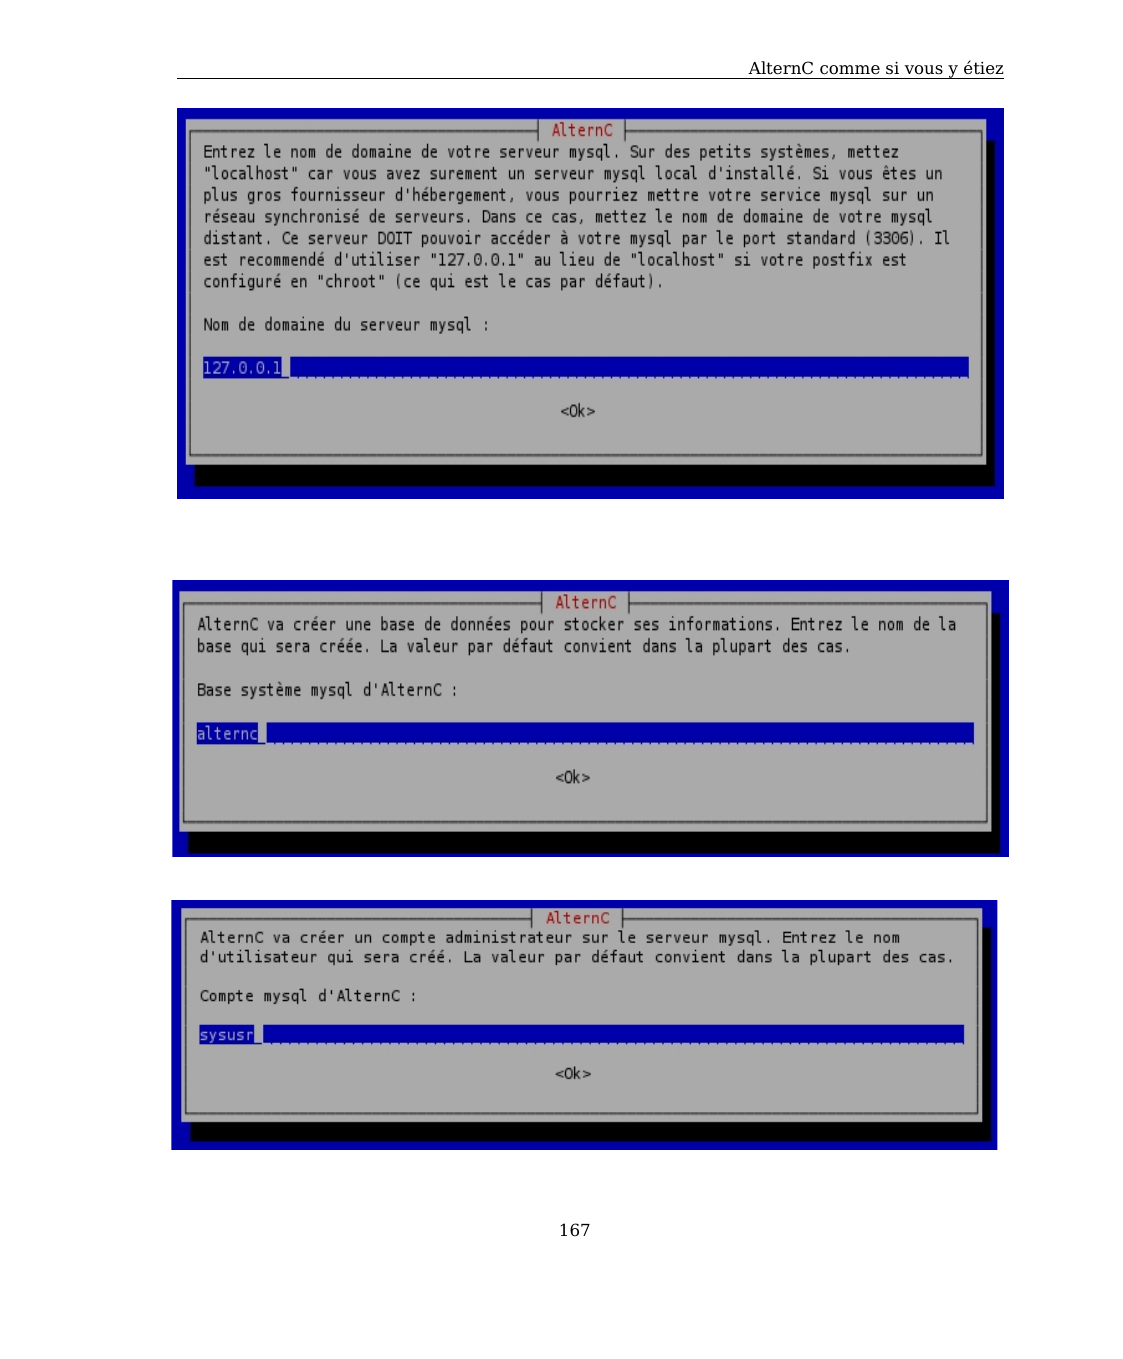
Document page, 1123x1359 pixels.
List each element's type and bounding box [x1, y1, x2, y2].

picture [172, 580, 1009, 857]
picture [171, 900, 998, 1150]
picture [177, 108, 1004, 499]
